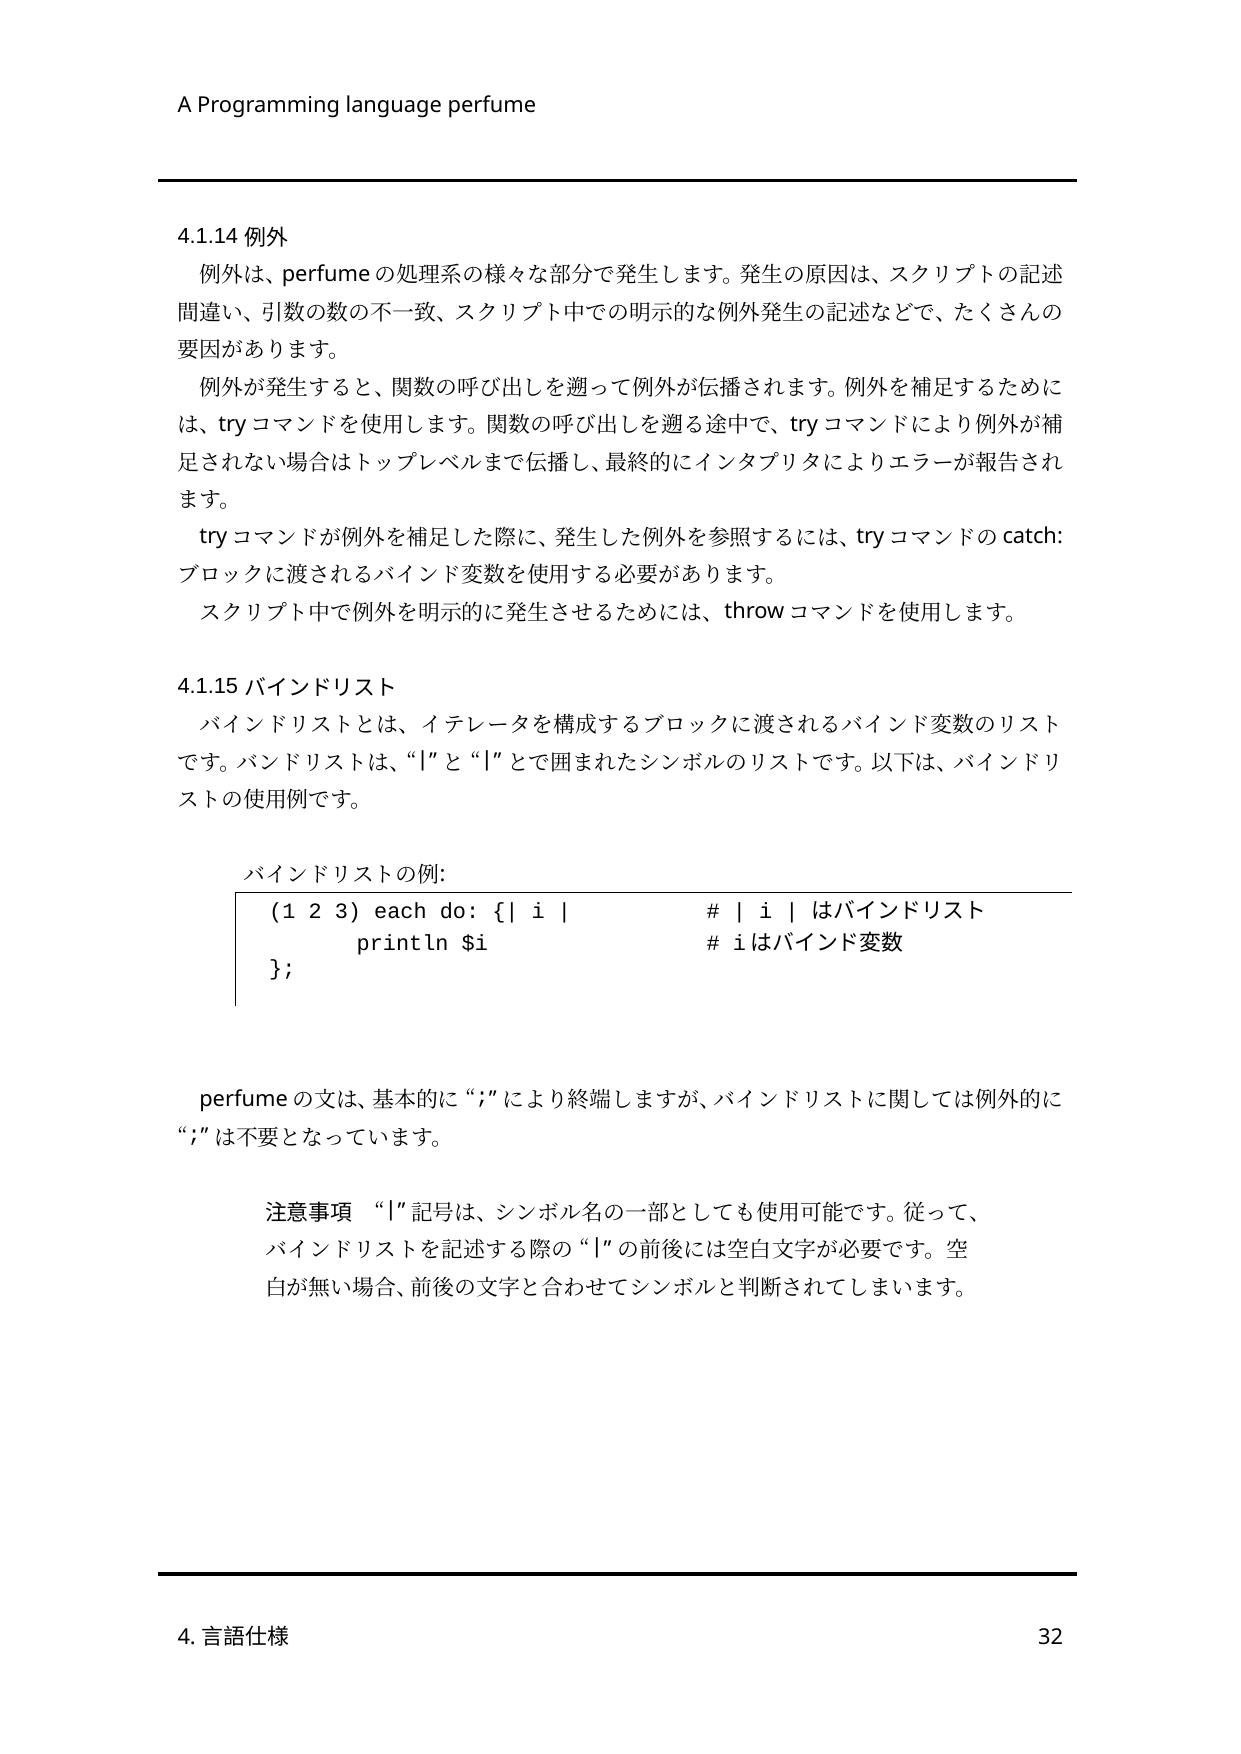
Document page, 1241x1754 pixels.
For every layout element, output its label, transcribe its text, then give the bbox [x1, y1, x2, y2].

text バインドリストとは、イテレータを構成するブロックに渡されるバインド変数のリストです。バンドリストは、“|” と “|” とで囲まれたシンボルのリストです。以下は、バインドリストの使用例です。 [177, 704, 1063, 817]
text 注意事項 “|” 記号は、シンボル名の一部としても使用可能です。従って、バインドリストを記述する際の “|” の前後には空白文字が必要です。空白が無い場合、前後の文字と合わせてシンボルと判断されてしまいます。 [265, 1192, 969, 1304]
subtitle 4.1.15 バインドリスト [177, 667, 1063, 704]
text 例外が発生すると、関数の呼び出しを遡って例外が伝播されます。例外を補足するためには、tryコマンドを使用します。関数の呼び出しを遡る途中で、tryコマンドにより例外が補足されない場合はトップレベルまで伝播し、最終的にインタプリタによりエラーが報告されます。 [177, 367, 1063, 517]
text 例外は、perfumeの処理系の様々な部分で発生します。発生の原因は、スクリプトの記述間違い、引数の数の不一致、スクリプト中での明示的な例外発生の記述などで、たくさんの要因があります。 [177, 254, 1063, 367]
text tryコマンドが例外を補足した際に、発生した例外を参照するには、tryコマンドのcatch:ブロックに渡されるバインド変数を使用する必要があります。 [177, 517, 1063, 592]
text バインドリストの例: [243, 854, 1063, 892]
table_header (1 2 3) each do: {| i | # | i | はバインドリスト println $i # iはバインド変数 }; [236, 893, 1072, 1006]
subtitle 4.1.14 例外 [177, 217, 1063, 254]
text perfumeの文は、基本的に “;” により終端しますが、バインドリストに関しては例外的に “;” は不要となっています。 [177, 1079, 1063, 1154]
text スクリプト中で例外を明示的に発生させるためには、throwコマンドを使用します。 [177, 592, 1063, 629]
